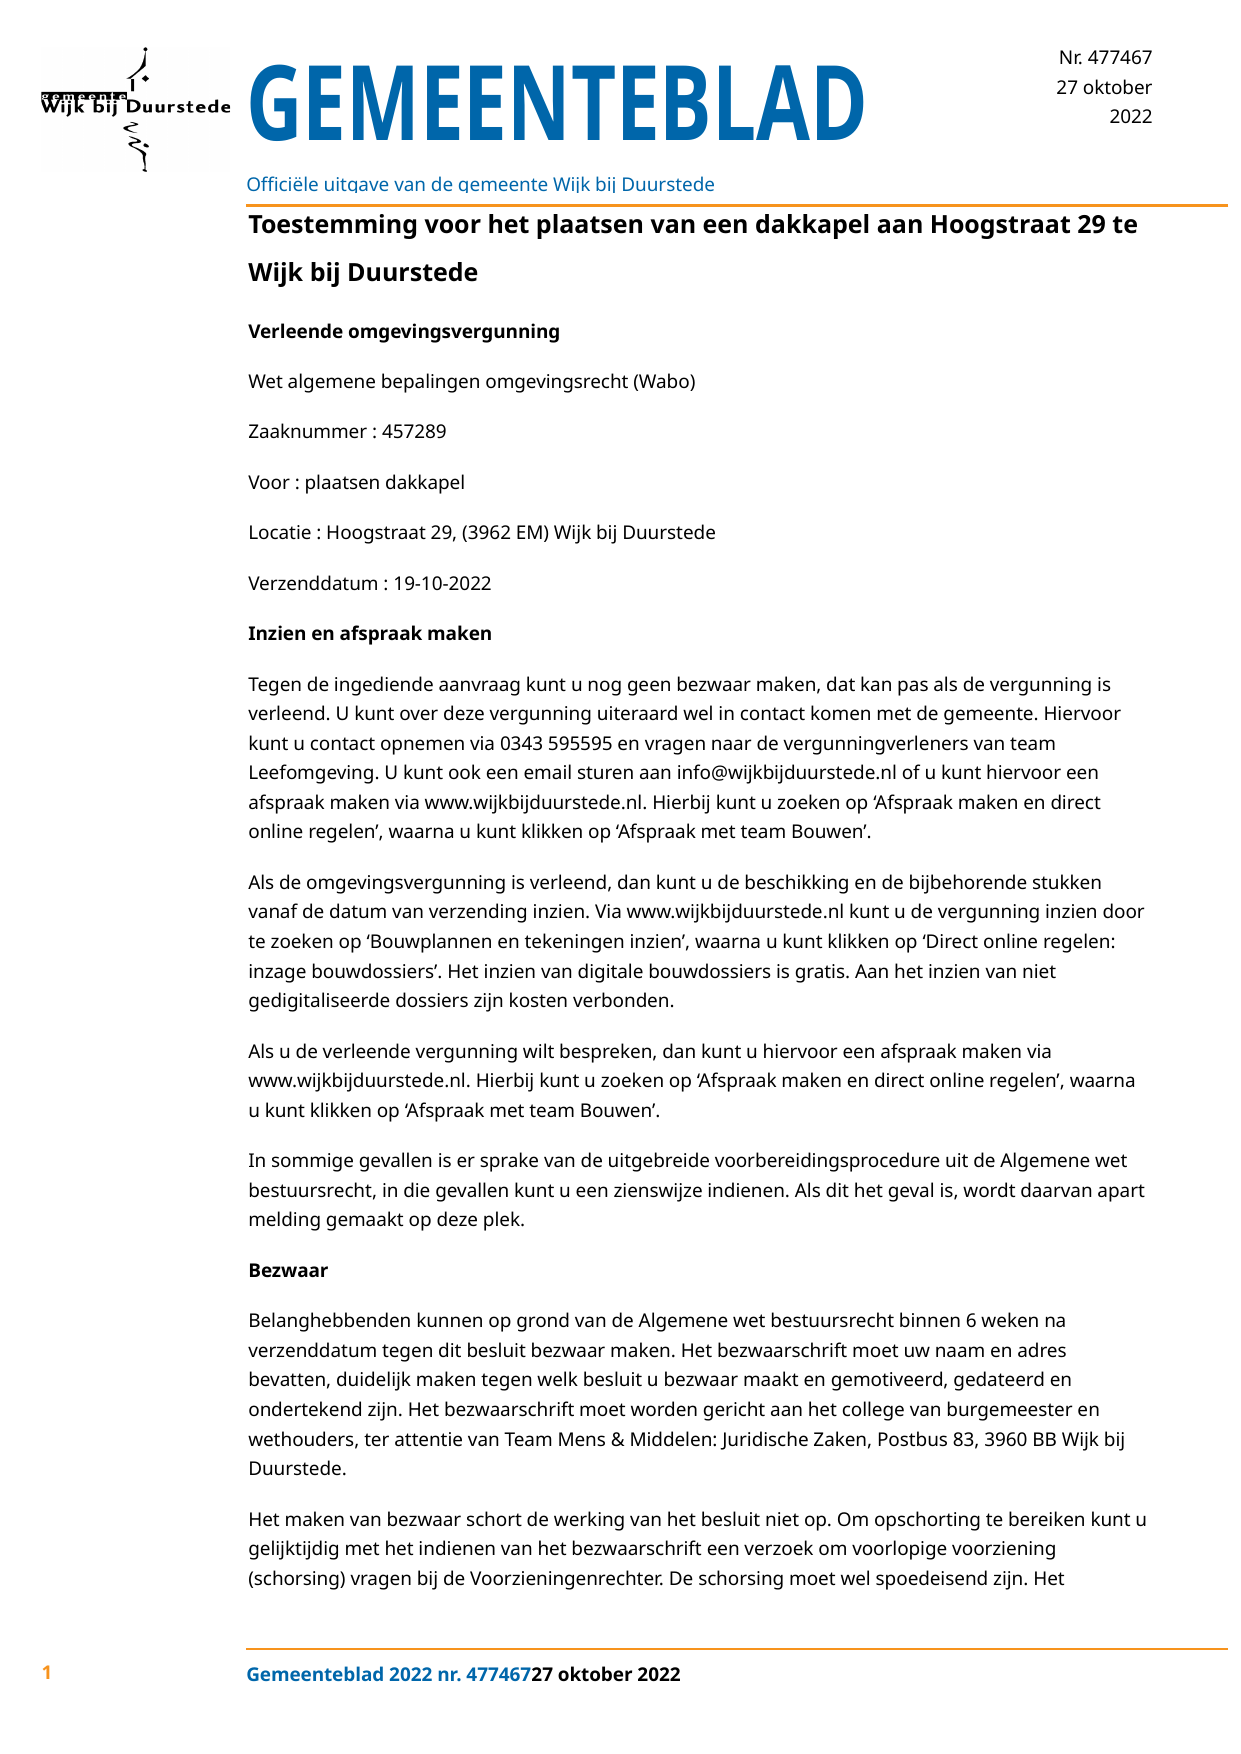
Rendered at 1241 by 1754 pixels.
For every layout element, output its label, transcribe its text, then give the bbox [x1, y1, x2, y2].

text Voor : plaatsen dakkapel [248, 469, 1152, 495]
text Verleende omgevingsvergunning [248, 318, 1152, 344]
text Zaaknummer : 457289 [248, 419, 1152, 444]
text Als u de verleende vergunning wilt bespreken, dan kunt u hiervoor een afspraak maken via www.wijkbijduurstede.nl. Hierbij kunt u zoeken op ‘Afspraak maken en direct online regelen’, waarna u kunt klikken op ‘Afspraak met team Bouwen’. [248, 1038, 1152, 1123]
text Het maken van bezwaar schort de werking van het besluit niet op. Om opschorting te bereiken kunt u gelijktijdig met het indienen van het bezwaarschrift een verzoek om voorlopige voorziening (schorsing) vragen bij de Voorzieningenrechter. De schorsing moet wel spoedeisend zijn. Het [248, 1506, 1152, 1591]
text Inzien en afspraak maken [248, 620, 1152, 646]
text Toestemming voor het plaatsen van een dakkapel aan Hoogstraat 29 te Wijk bij Duurstede [248, 207, 1152, 288]
text Bezwaar [248, 1257, 1152, 1283]
text In sommige gevallen is er sprake van de uitgebreide voorbereidingsprocedure uit de Algemene wet bestuursrecht, in die gevallen kunt u een zienswijze indienen. Als dit het geval is, wordt daarvan apart melding gemaakt op deze plek. [248, 1147, 1152, 1232]
text Als de omgevingsvergunning is verleend, dan kunt u de beschikking en de bijbehorende stukken vanaf de datum van verzending inzien. Via www.wijkbijduurstede.nl kunt u de vergunning inzien door te zoeken op ‘Bouwplannen en tekeningen inzien’, waarna u kunt klikken op ‘Direct online regelen: inzage bouwdossiers’. Het inzien van digitale bouwdossiers is gratis. Aan het inzien van niet gedigitaliseerde dossiers zijn kosten verbonden. [248, 869, 1152, 1013]
text Verzenddatum : 19-10-2022 [248, 570, 1152, 596]
text Tegen de ingediende aanvraag kunt u nog geen bezwaar maken, dat kan pas als de vergunning is verleend. U kunt over deze vergunning uiteraard wel in contact komen met de gemeente. Hiervoor kunt u contact opnemen via 0343 595595 en vragen naar de vergunningverleners van team Leefomgeving. U kunt ook een email sturen aan info@wijkbijduurstede.nl of u kunt hiervoor een afspraak maken via www.wijkbijduurstede.nl. Hierbij kunt u zoeken op ‘Afspraak maken en direct online regelen’, waarna u kunt klikken op ‘Afspraak met team Bouwen’. [248, 671, 1152, 844]
text Wet algemene bepalingen omgevingsrecht (Wabo) [248, 368, 1152, 394]
picture [41, 47, 231, 172]
text Locatie : Hoogstraat 29, (3962 EM) Wijk bij Duurstede [248, 519, 1152, 545]
text Belanghebbenden kunnen op grond van de Algemene wet bestuursrecht binnen 6 weken na verzenddatum tegen dit besluit bezwaar maken. Het bezwaarschrift moet uw naam en adres bevatten, duidelijk maken tegen welk besluit u bezwaar maakt en gemotiveerd, gedateerd en ondertekend zijn. Het bezwaarschrift moet worden gericht aan het college van burgemeester en wethouders, ter attentie van Team Mens & Middelen: Juridische Zaken, Postbus 83, 3960 BB Wijk bij Duurstede. [248, 1307, 1152, 1481]
